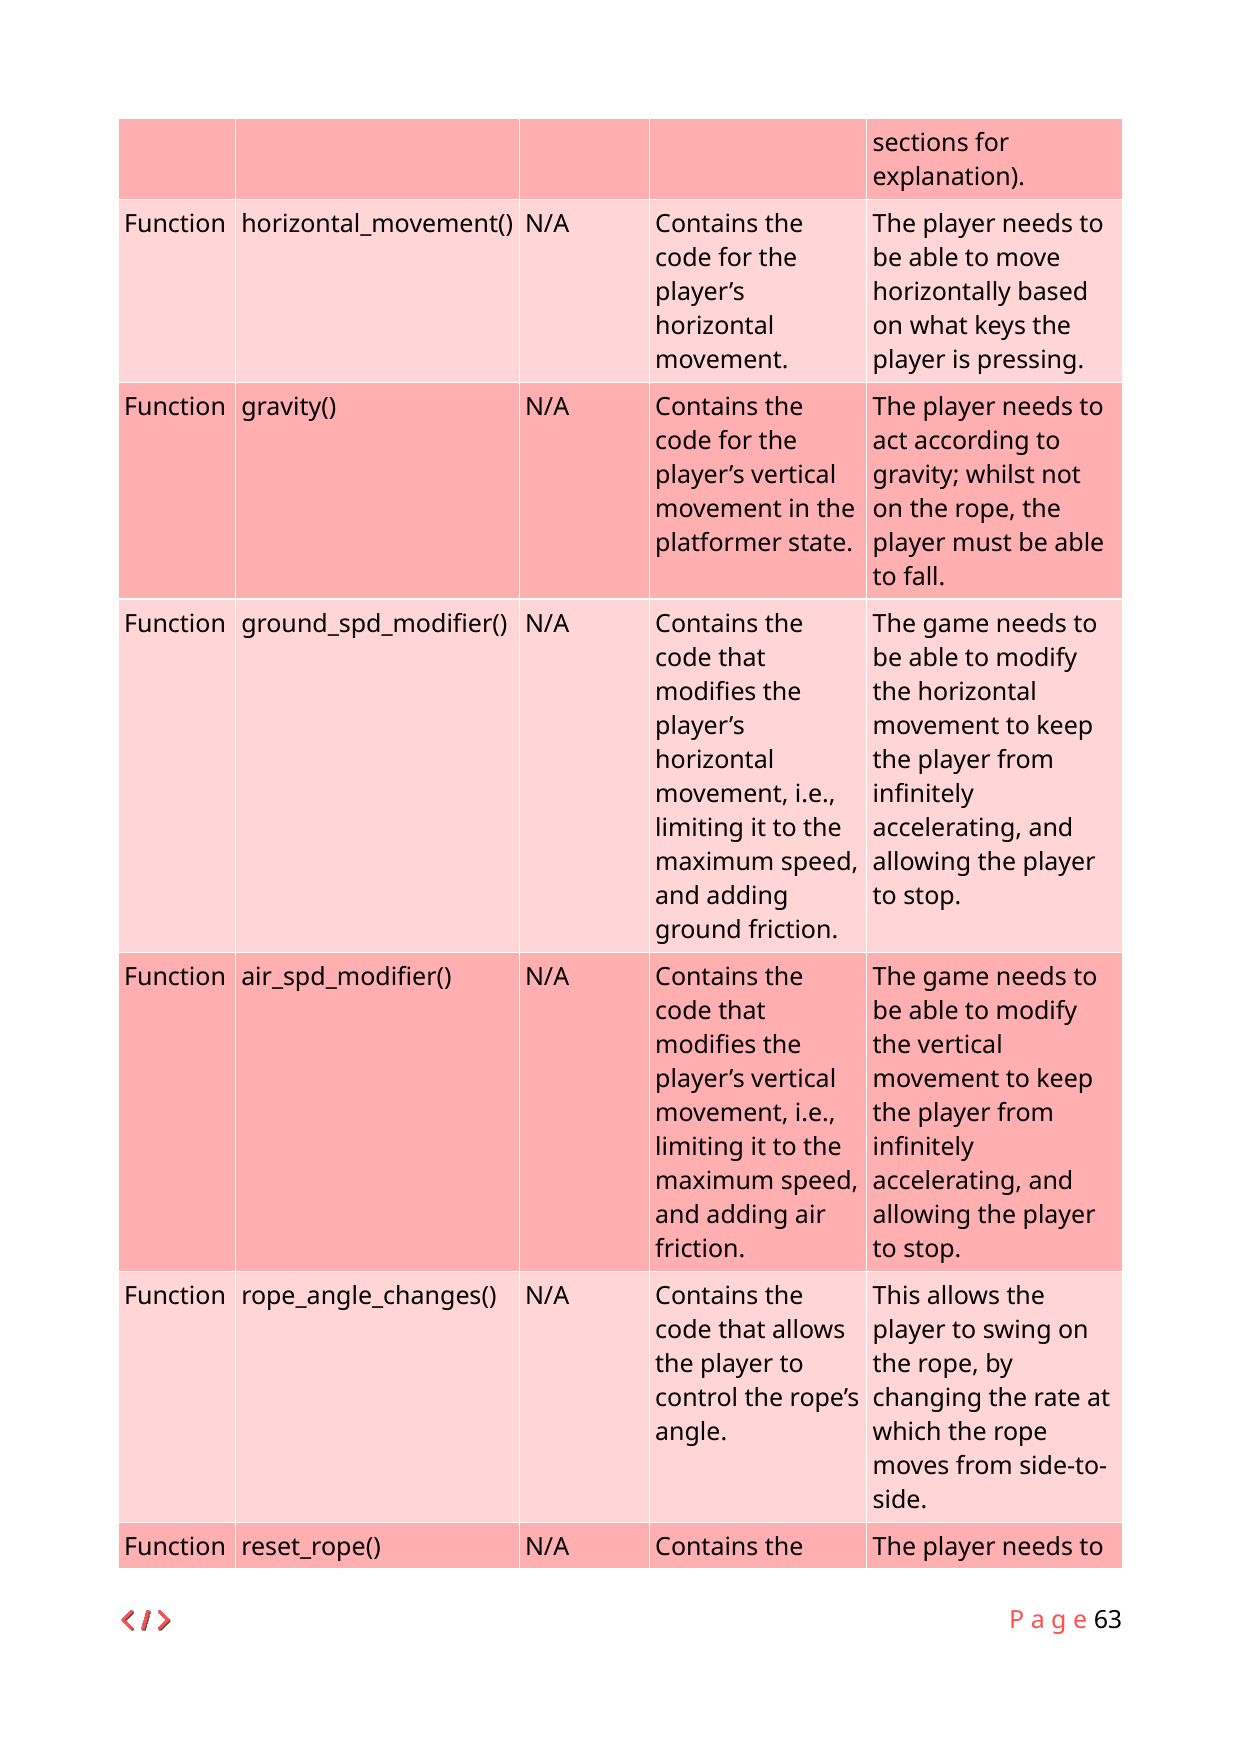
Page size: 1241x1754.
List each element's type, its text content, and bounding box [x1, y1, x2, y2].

table_cell The player needs to be able to move horizontally based on what keys the player is pressing. [867, 200, 1122, 382]
table_cell The game needs to be able to modify the vertical movement to keep the player from infinitely accelerating, and allowing the player to stop. [867, 953, 1122, 1271]
table_cell N/A [520, 1272, 649, 1522]
table_cell Contains the code that modifies the player’s vertical movement, i.e., limiting it to the maximum speed, and adding air friction. [650, 953, 866, 1271]
table_cell Contains the code that modifies the player’s horizontal movement, i.e., limiting it to the maximum speed, and adding ground friction. [650, 600, 866, 952]
table_cell This allows the player to swing on the rope, by changing the rate at which the rope moves from side-to-side. [867, 1272, 1122, 1522]
picture [116, 1591, 175, 1649]
table_cell Contains the code for the player’s horizontal movement. [650, 200, 866, 382]
table_cell Function [119, 1523, 235, 1568]
table_cell air_spd_modifier() [236, 953, 519, 1271]
table_cell [650, 119, 866, 199]
table_cell [236, 119, 519, 199]
table_cell N/A [520, 953, 649, 1271]
table_cell Contains the [650, 1523, 866, 1568]
table_cell sections for explanation). [867, 119, 1122, 199]
table_cell N/A [520, 1523, 649, 1568]
table_cell Function [119, 600, 235, 952]
table_cell horizontal_movement() [236, 200, 519, 382]
table_cell Function [119, 383, 235, 598]
table_cell Function [119, 953, 235, 1271]
table_cell Contains the code that allows the player to control the rope’s angle. [650, 1272, 866, 1522]
table_cell [119, 119, 235, 199]
table_cell Function [119, 1272, 235, 1522]
table_cell [520, 119, 649, 199]
table_cell The game needs to be able to modify the horizontal movement to keep the player from infinitely accelerating, and allowing the player to stop. [867, 600, 1122, 952]
table_cell N/A [520, 200, 649, 382]
table_cell reset_rope() [236, 1523, 519, 1568]
table_cell N/A [520, 600, 649, 952]
table_cell gravity() [236, 383, 519, 598]
table_cell Contains the code for the player’s vertical movement in the platformer state. [650, 383, 866, 598]
table_cell Function [119, 200, 235, 382]
table_cell The player needs to act according to gravity; whilst not on the rope, the player must be able to fall. [867, 383, 1122, 598]
table_cell ground_spd_modifier() [236, 600, 519, 952]
table_cell The player needs to [867, 1523, 1122, 1568]
table_cell rope_angle_changes() [236, 1272, 519, 1522]
table_cell N/A [520, 383, 649, 598]
